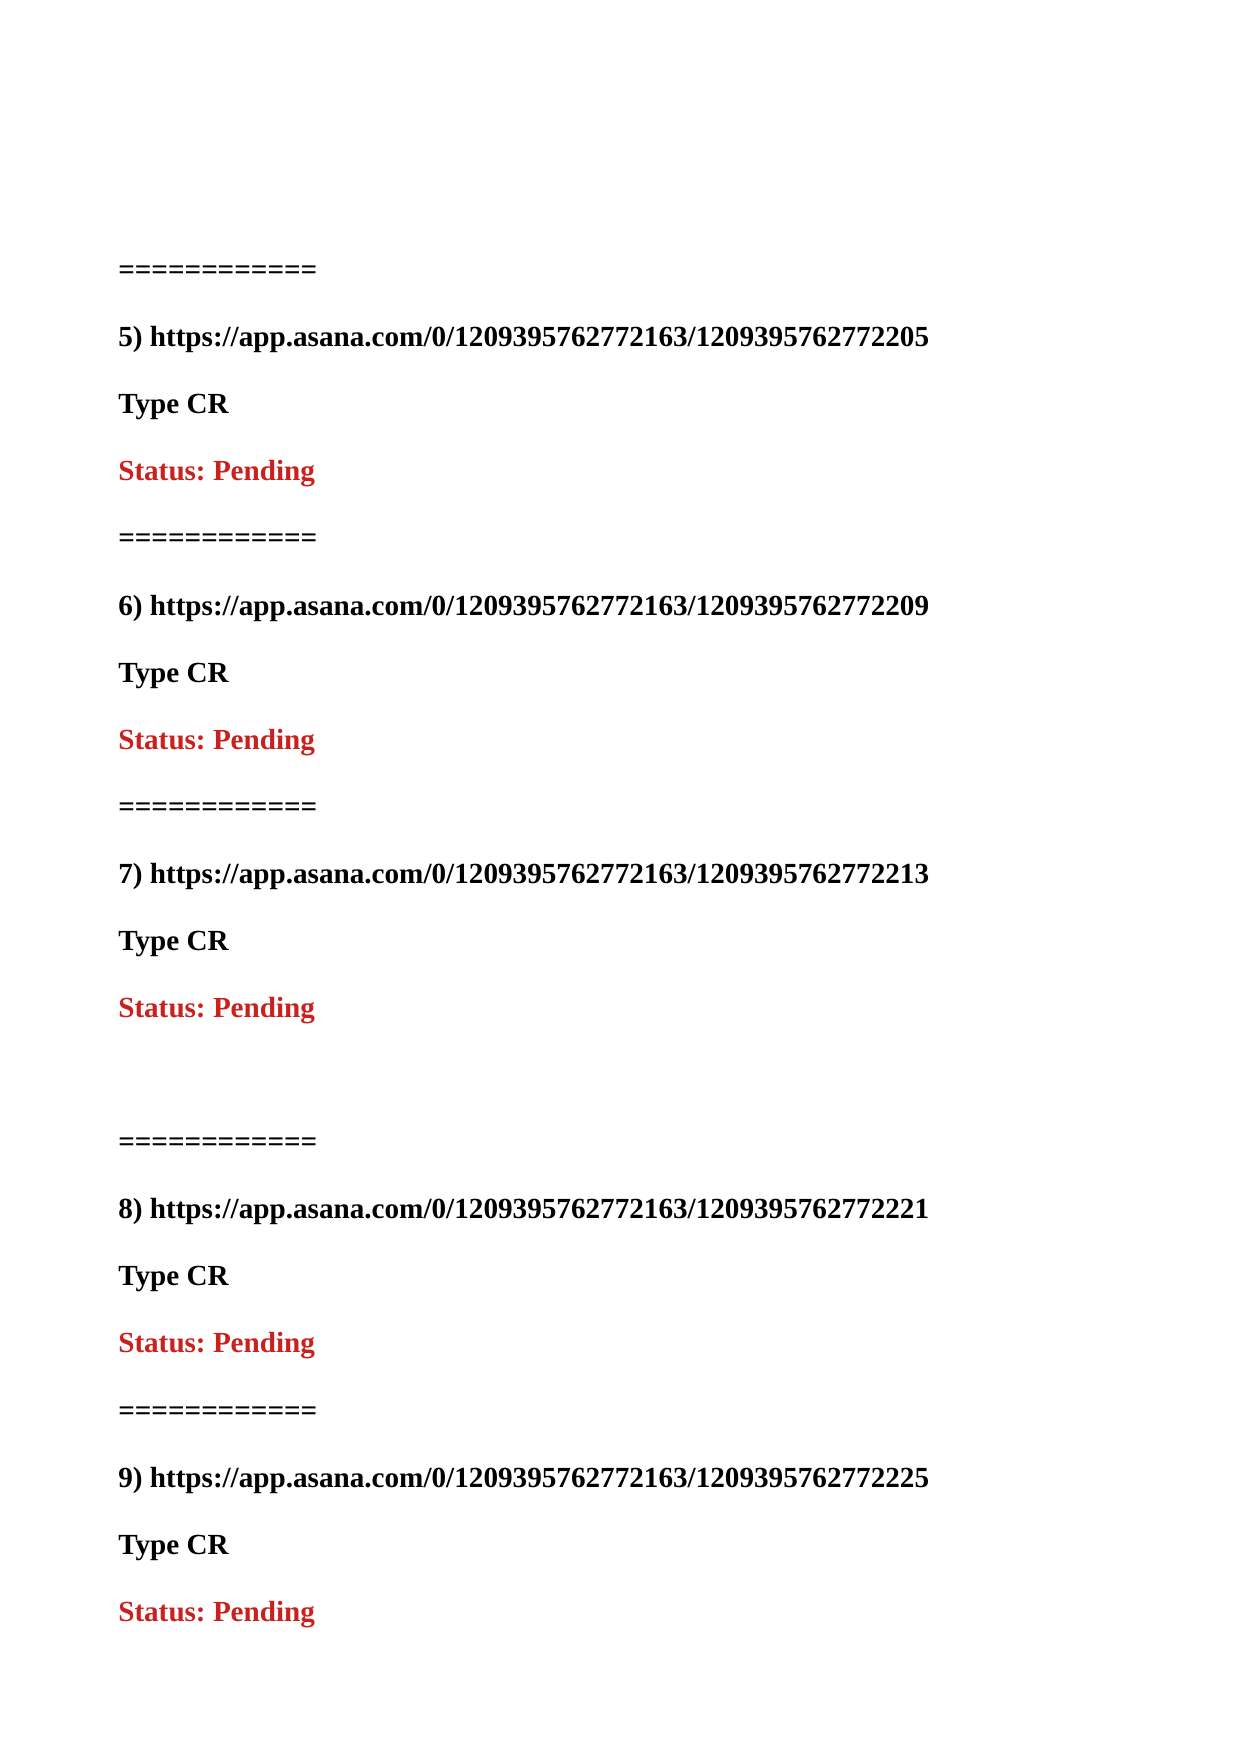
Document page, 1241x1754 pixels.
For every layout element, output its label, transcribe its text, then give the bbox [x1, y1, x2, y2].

text ============ [118, 1124, 1122, 1158]
text 5) https://app.asana.com/0/1209395762772163/1209395762772205 [118, 319, 1122, 353]
text 6) https://app.asana.com/0/1209395762772163/1209395762772209 [118, 588, 1122, 621]
text Type CR [118, 1527, 1122, 1560]
text Status: Pending [118, 453, 1122, 487]
text Type CR [118, 386, 1122, 420]
text Status: Pending [118, 990, 1122, 1024]
text ============ [118, 252, 1122, 286]
text 9) https://app.asana.com/0/1209395762772163/1209395762772225 [118, 1460, 1122, 1493]
text Status: Pending [118, 722, 1122, 755]
text ============ [118, 789, 1122, 822]
text ============ [118, 1393, 1122, 1426]
text ============ [118, 521, 1122, 554]
text Type CR [118, 655, 1122, 688]
text Type CR [118, 923, 1122, 957]
text Status: Pending [118, 1594, 1122, 1627]
text 8) https://app.asana.com/0/1209395762772163/1209395762772221 [118, 1191, 1122, 1225]
text 7) https://app.asana.com/0/1209395762772163/1209395762772213 [118, 856, 1122, 889]
text Status: Pending [118, 1326, 1122, 1359]
text Type CR [118, 1258, 1122, 1292]
